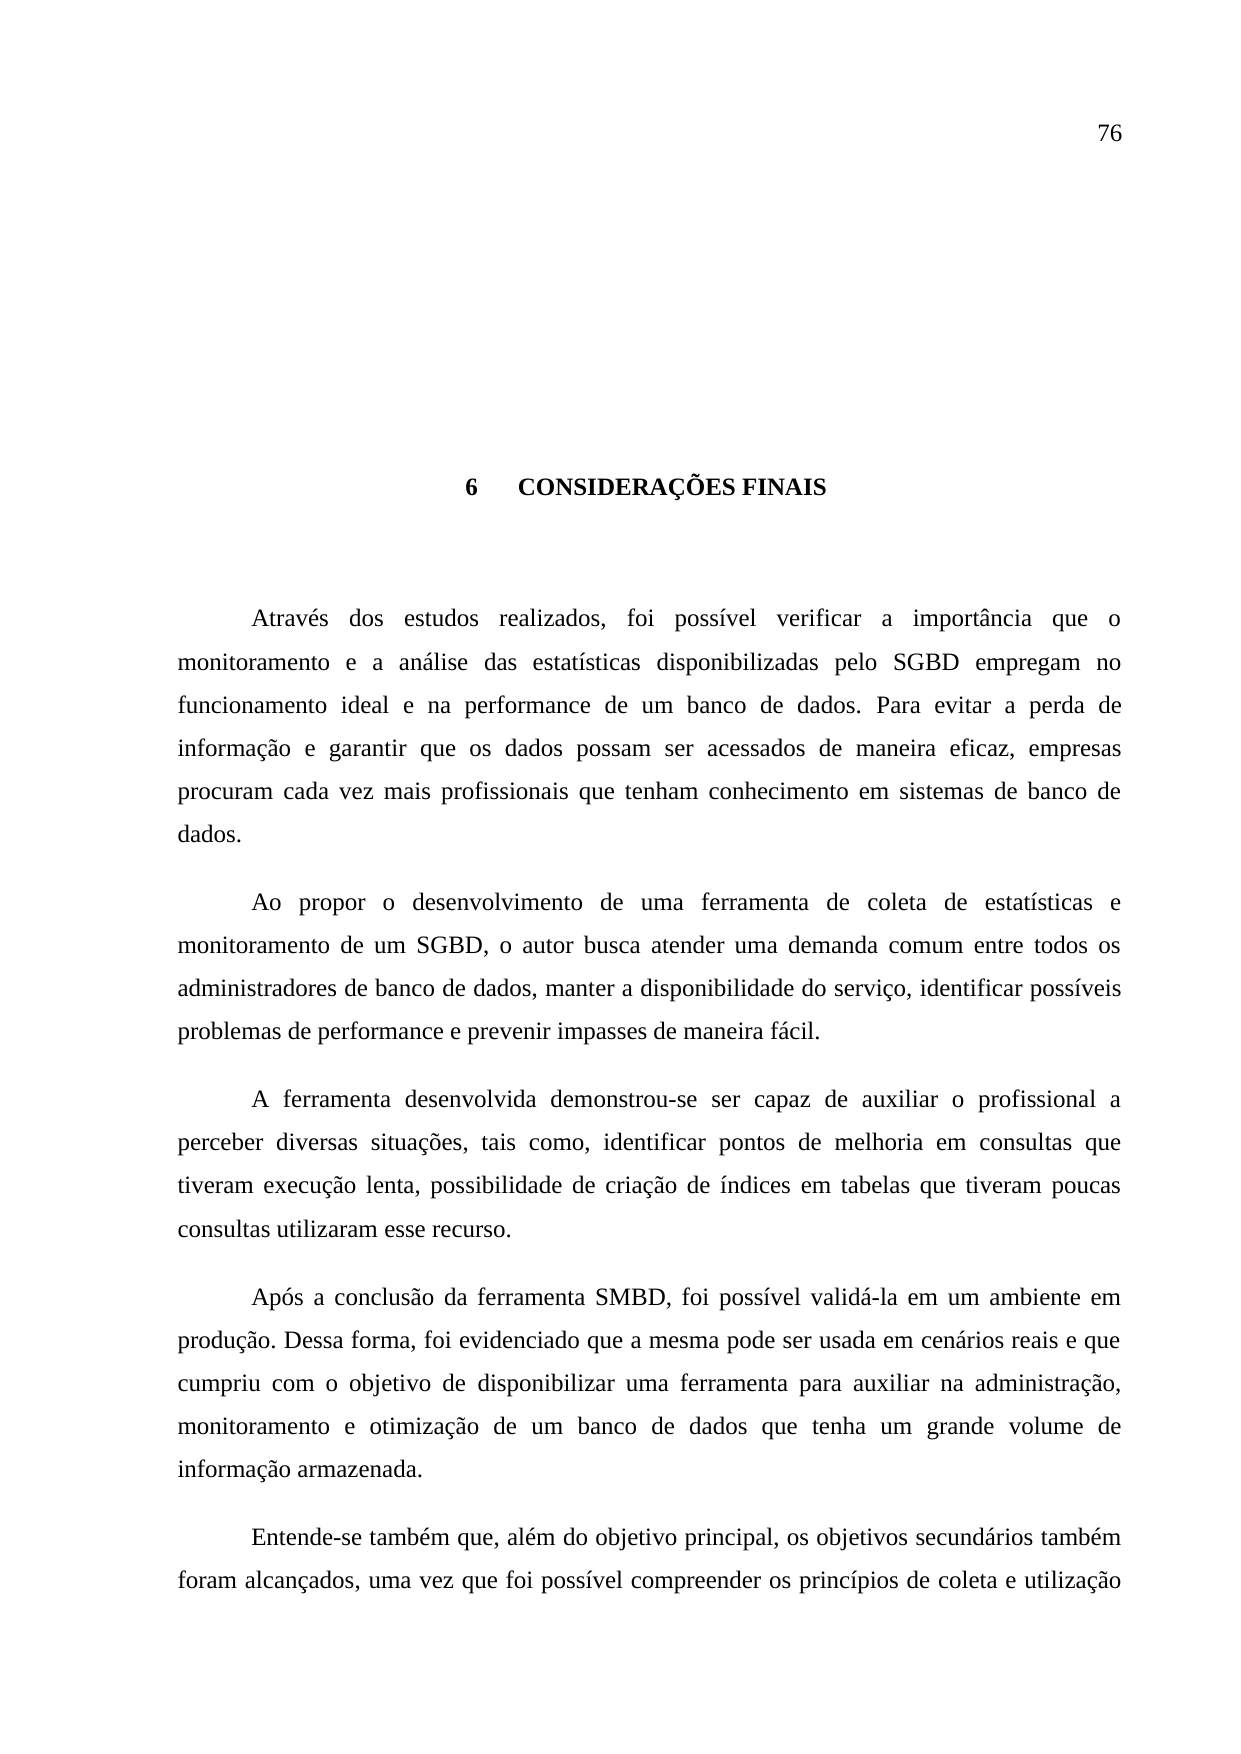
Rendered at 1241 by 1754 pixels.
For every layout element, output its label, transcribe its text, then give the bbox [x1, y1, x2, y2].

list Considerações FINAIS [170, 472, 1122, 501]
text Após a conclusão da ferramenta SMBD, foi possível validá-la em um ambiente em produção. Dessa forma, foi evidenciado que a mesma pode ser usada em cenários reais e que cumpriu com o objetivo de disponibilizar uma ferramenta para auxiliar na administração, monitoramento e otimização de um banco de dados que tenha um grande volume de informação armazenada. [177, 1282, 1122, 1483]
text Entende-se também que, além do objetivo principal, os objetivos secundários também foram alcançados, uma vez que foi possível compreender os princípios de coleta e utilização [177, 1522, 1122, 1594]
text Através dos estudos realizados, foi possível verificar a importância que o monitoramento e a análise das estatísticas disponibilizadas pelo SGBD empregam no funcionamento ideal e na performance de um banco de dados. Para evitar a perda de informação e garantir que os dados possam ser acessados de maneira eficaz, empresas procuram cada vez mais profissionais que tenham conhecimento em sistemas de banco de dados. [177, 603, 1122, 848]
text Ao propor o desenvolvimento de uma ferramenta de coleta de estatísticas e monitoramento de um SGBD, o autor busca atender uma demanda comum entre todos os administradores de banco de dados, manter a disponibilidade do serviço, identificar possíveis problemas de performance e prevenir impasses de maneira fácil. [177, 887, 1122, 1045]
text A ferramenta desenvolvida demonstrou-se ser capaz de auxiliar o profissional a perceber diversas situações, tais como, identificar pontos de melhoria em consultas que tiveram execução lenta, possibilidade de criação de índices em tabelas que tiveram poucas consultas utilizaram esse recurso. [177, 1084, 1122, 1242]
